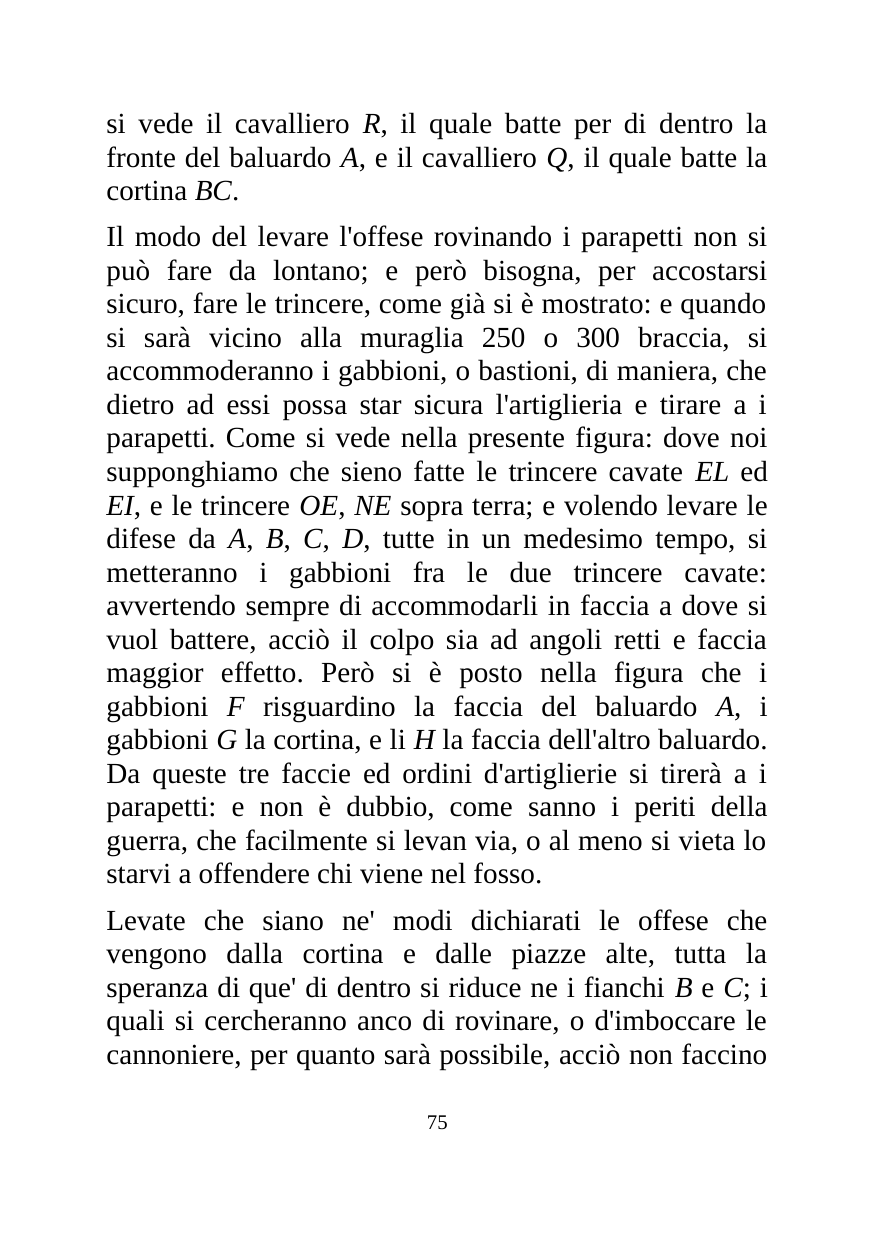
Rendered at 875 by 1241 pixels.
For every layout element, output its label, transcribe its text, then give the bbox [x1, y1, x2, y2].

text si vede il cavalliero R, il quale batte per di dentro la fronte del baluardo A, e il cavalliero Q, il quale batte la cortina BC. [106, 106, 768, 207]
text Il modo del levare l'offese rovinando i parapetti non si può fare da lontano; e però bisogna, per accostarsi sicuro, fare le trincere, come già si è mostrato: e quando si sarà vicino alla muraglia 250 o 300 braccia, si accommoderanno i gabbioni, o bastioni, di maniera, che dietro ad essi possa star sicura l'artiglieria e tirare a i parapetti. Come si vede nella presente figura: dove noi supponghiamo che sieno fatte le trincere cavate EL ed EI, e le trincere OE, NE sopra terra; e volendo levare le difese da A, B, C, D, tutte in un medesimo tempo, si metteranno i gabbioni fra le due trincere cavate: avvertendo sempre di accommodarli in faccia a dove si vuol battere, acciò il colpo sia ad angoli retti e faccia maggior effetto. Però si è posto nella figura che i gabbioni F risguardino la faccia del baluardo A, i gabbioni G la cortina, e li H la faccia dell'altro baluardo. Da queste tre faccie ed ordini d'artiglierie si tirerà a i parapetti: e non è dubbio, come sanno i periti della guerra, che facilmente si levan via, o al meno si vieta lo starvi a offendere chi viene nel fosso. [106, 219, 768, 890]
text Levate che siano ne' modi dichiarati le offese che vengono dalla cortina e dalle piazze alte, tutta la speranza di que' di dentro si riduce ne i fianchi B e C; i quali si cercheranno anco di rovinare, o d'imboccare le cannoniere, per quanto sarà possibile, acciò non faccino [106, 903, 768, 1070]
